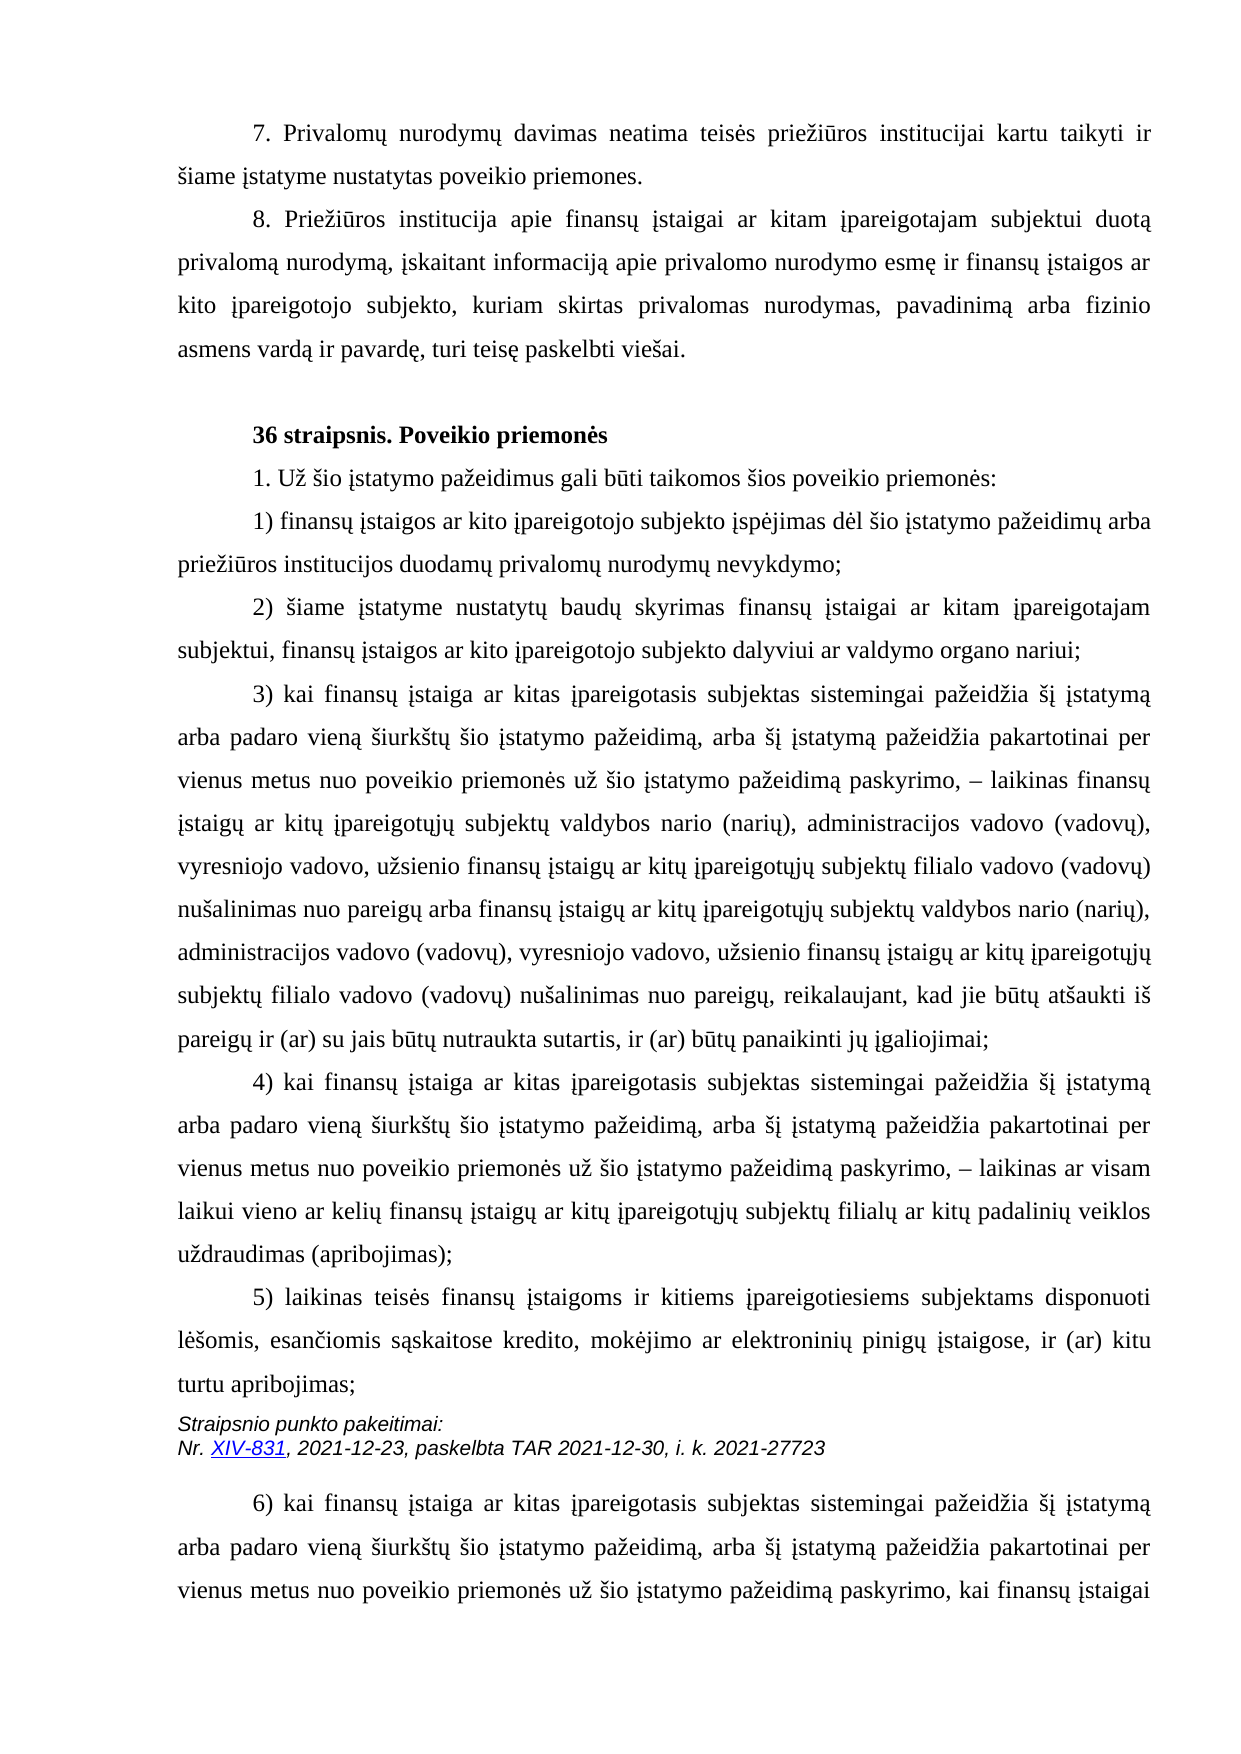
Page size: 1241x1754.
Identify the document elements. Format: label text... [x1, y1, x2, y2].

text Nr. XIV-831, 2021-12-23, paskelbta TAR 2021-12-30, i. k. 2021-27723 [177, 1436, 1152, 1460]
text 1. Už šio įstatymo pažeidimus gali būti taikomos šios poveikio priemonės: [177, 463, 1152, 492]
text 36 straipsnis. Poveikio priemonės [177, 420, 1152, 449]
text 8. Priežiūros institucija apie finansų įstaigai ar kitam įpareigotajam subjektui duotą privalomą nurodymą, įskaitant informaciją apie privalomo nurodymo esmę ir finansų įstaigos ar kito įpareigotojo subjekto, kuriam skirtas privalomas nurodymas, pavadinimą arba fizinio asmens vardą ir pavardę, turi teisę paskelbti viešai. [177, 204, 1152, 362]
text Straipsnio punkto pakeitimai: [177, 1412, 1152, 1436]
text 6) kai finansų įstaiga ar kitas įpareigotasis subjektas sistemingai pažeidžia šį įstatymą arba padaro vieną šiurkštų šio įstatymo pažeidimą, arba šį įstatymą pažeidžia pakartotinai per vienus metus nuo poveikio priemonės už šio įstatymo pažeidimą paskyrimo, kai finansų įstaigai [177, 1488, 1152, 1603]
text 3) kai finansų įstaiga ar kitas įpareigotasis subjektas sistemingai pažeidžia šį įstatymą arba padaro vieną šiurkštų šio įstatymo pažeidimą, arba šį įstatymą pažeidžia pakartotinai per vienus metus nuo poveikio priemonės už šio įstatymo pažeidimą paskyrimo, – laikinas finansų įstaigų ar kitų įpareigotųjų subjektų valdybos nario (narių), administracijos vadovo (vadovų), vyresniojo vadovo, užsienio finansų įstaigų ar kitų įpareigotųjų subjektų filialo vadovo (vadovų) nušalinimas nuo pareigų arba finansų įstaigų ar kitų įpareigotųjų subjektų valdybos nario (narių), administracijos vadovo (vadovų), vyresniojo vadovo, užsienio finansų įstaigų ar kitų įpareigotųjų subjektų filialo vadovo (vadovų) nušalinimas nuo pareigų, reikalaujant, kad jie būtų atšaukti iš pareigų ir (ar) su jais būtų nutraukta sutartis, ir (ar) būtų panaikinti jų įgaliojimai; [177, 679, 1152, 1052]
text 4) kai finansų įstaiga ar kitas įpareigotasis subjektas sistemingai pažeidžia šį įstatymą arba padaro vieną šiurkštų šio įstatymo pažeidimą, arba šį įstatymą pažeidžia pakartotinai per vienus metus nuo poveikio priemonės už šio įstatymo pažeidimą paskyrimo, – laikinas ar visam laikui vieno ar kelių finansų įstaigų ar kitų įpareigotųjų subjektų filialų ar kitų padalinių veiklos uždraudimas (apribojimas); [177, 1067, 1152, 1268]
text 7. Privalomų nurodymų davimas neatima teisės priežiūros institucijai kartu taikyti ir šiame įstatyme nustatytas poveikio priemones. [177, 118, 1152, 190]
text 5) laikinas teisės finansų įstaigoms ir kitiems įpareigotiesiems subjektams disponuoti lėšomis, esančiomis sąskaitose kredito, mokėjimo ar elektroninių pinigų įstaigose, ir (ar) kitu turtu apribojimas; [177, 1282, 1152, 1397]
text 1) finansų įstaigos ar kito įpareigotojo subjekto įspėjimas dėl šio įstatymo pažeidimų arba priežiūros institucijos duodamų privalomų nurodymų nevykdymo; [177, 506, 1152, 578]
text 2) šiame įstatyme nustatytų baudų skyrimas finansų įstaigai ar kitam įpareigotajam subjektui, finansų įstaigos ar kito įpareigotojo subjekto dalyviui ar valdymo organo nariui; [177, 592, 1152, 664]
